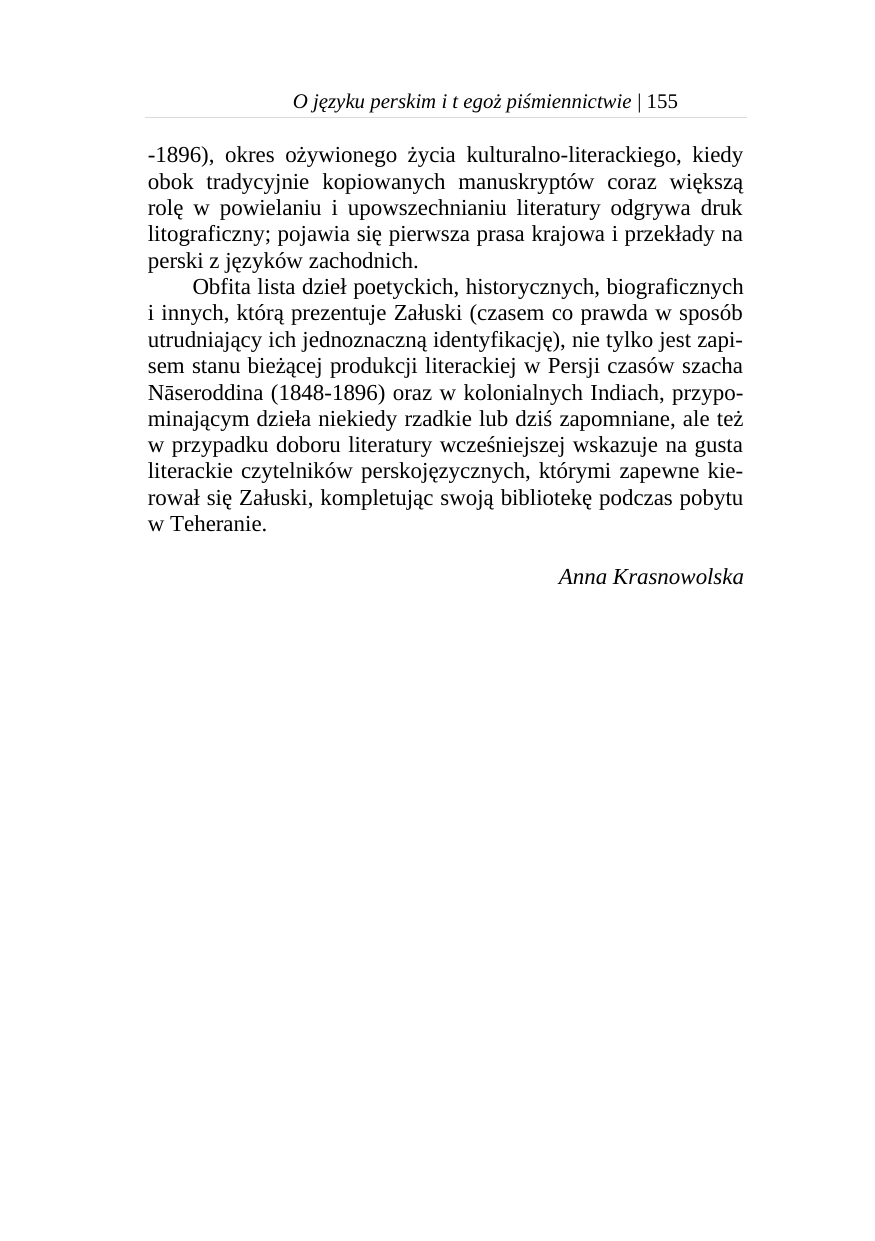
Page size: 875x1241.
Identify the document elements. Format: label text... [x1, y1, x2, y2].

text Obfita lista dzieł poetyckich, historycznych, biograficznych i innych, którą prezentuje Załuski (czasem co prawda w sposób utrudniający ich jednoznaczną identyfikację), nie tylko jest zapi- sem stanu bieżącej produkcji literackiej w Persji czasów szacha Nāseroddina (1848-1896) oraz w kolonialnych Indiach, przypo- minającym dzieła niekiedy rzadkie lub dziś zapomniane, ale też w przypadku doboru literatury wcześniejszej wskazuje na gusta literackie czytelników perskojęzycznych, którymi zapewne kie- rował się Załuski, kompletując swoją bibliotekę podczas pobytu w Teheranie. [148, 273, 744, 537]
text Anna Krasnowolska [130, 563, 744, 589]
text O języku perskim i t egoż piśmiennictwie | 155 [293, 88, 757, 113]
text -1896), okres ożywionego życia kulturalno-literackiego, kiedy obok tradycyjnie kopiowanych manuskryptów coraz większą rolę w powielaniu i upowszechnianiu literatury odgrywa druk litograficzny; pojawia się pierwsza prasa krajowa i przekłady na perski z języków zachodnich. [148, 141, 744, 273]
